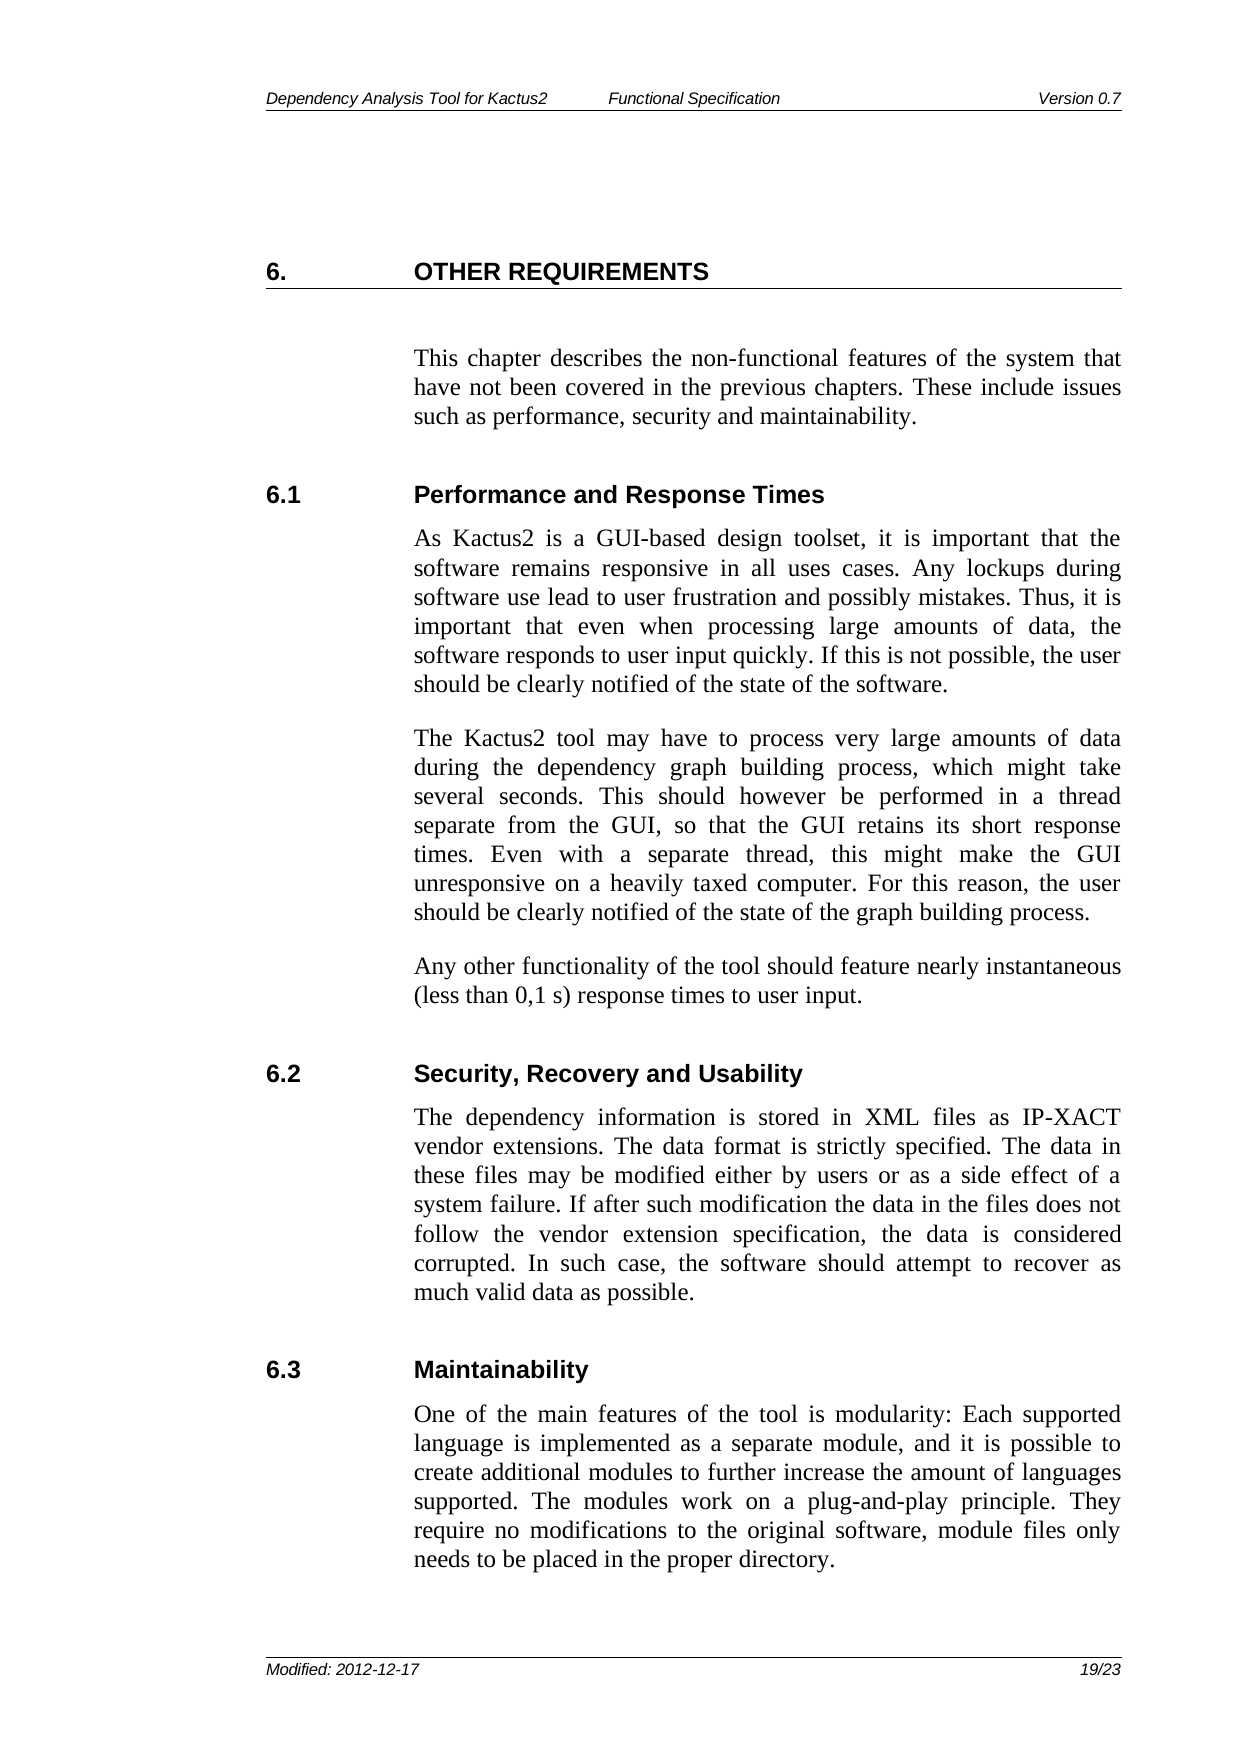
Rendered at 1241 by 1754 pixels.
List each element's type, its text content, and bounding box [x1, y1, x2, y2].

text This chapter describes the non-functional features of the system that have not been covered in the previous chapters. These include issues such as performance, security and maintainability. [413, 343, 1122, 430]
text The dependency information is stored in XML files as IP-XACT vendor extensions. The data format is strictly specified. The data in these files may be modified either by users or as a side effect of a system failure. If after such modification the data in the files does not follow the vendor extension specification, the data is considered corrupted. In such case, the software should attempt to recover as much valid data as possible. [413, 1102, 1122, 1306]
text One of the main features of the tool is modularity: Each supported language is implemented as a separate module, and it is possible to create additional modules to further increase the amount of languages supported. The modules work on a plug-and-play principle. They require no modifications to the original software, module files only needs to be placed in the proper directory. [413, 1399, 1122, 1573]
text As Kactus2 is a GUI-based design toolset, it is important that the software remains responsive in all uses cases. Any lockups during software use lead to user frustration and possibly mistakes. Thus, it is important that even when processing large amounts of data, the software responds to user input quickly. If this is not possible, the user should be clearly notified of the state of the software. [413, 523, 1122, 698]
subtitle Maintainability [266, 1355, 1122, 1384]
subtitle Other Requirements [266, 257, 1122, 288]
subtitle Performance and Response Times [266, 480, 1122, 509]
subtitle Security, Recovery and Usability [266, 1059, 1122, 1088]
text Any other functionality of the tool should feature nearly instantaneous (less than 0,1 s) response times to user input. [413, 951, 1122, 1009]
text The Kactus2 tool may have to process very large amounts of data during the dependency graph building process, which might take several seconds. This should however be performed in a thread separate from the GUI, so that the GUI retains its short response times. Even with a separate thread, this might make the GUI unresponsive on a heavily taxed computer. For this reason, the user should be clearly notified of the state of the graph building process. [413, 722, 1122, 926]
